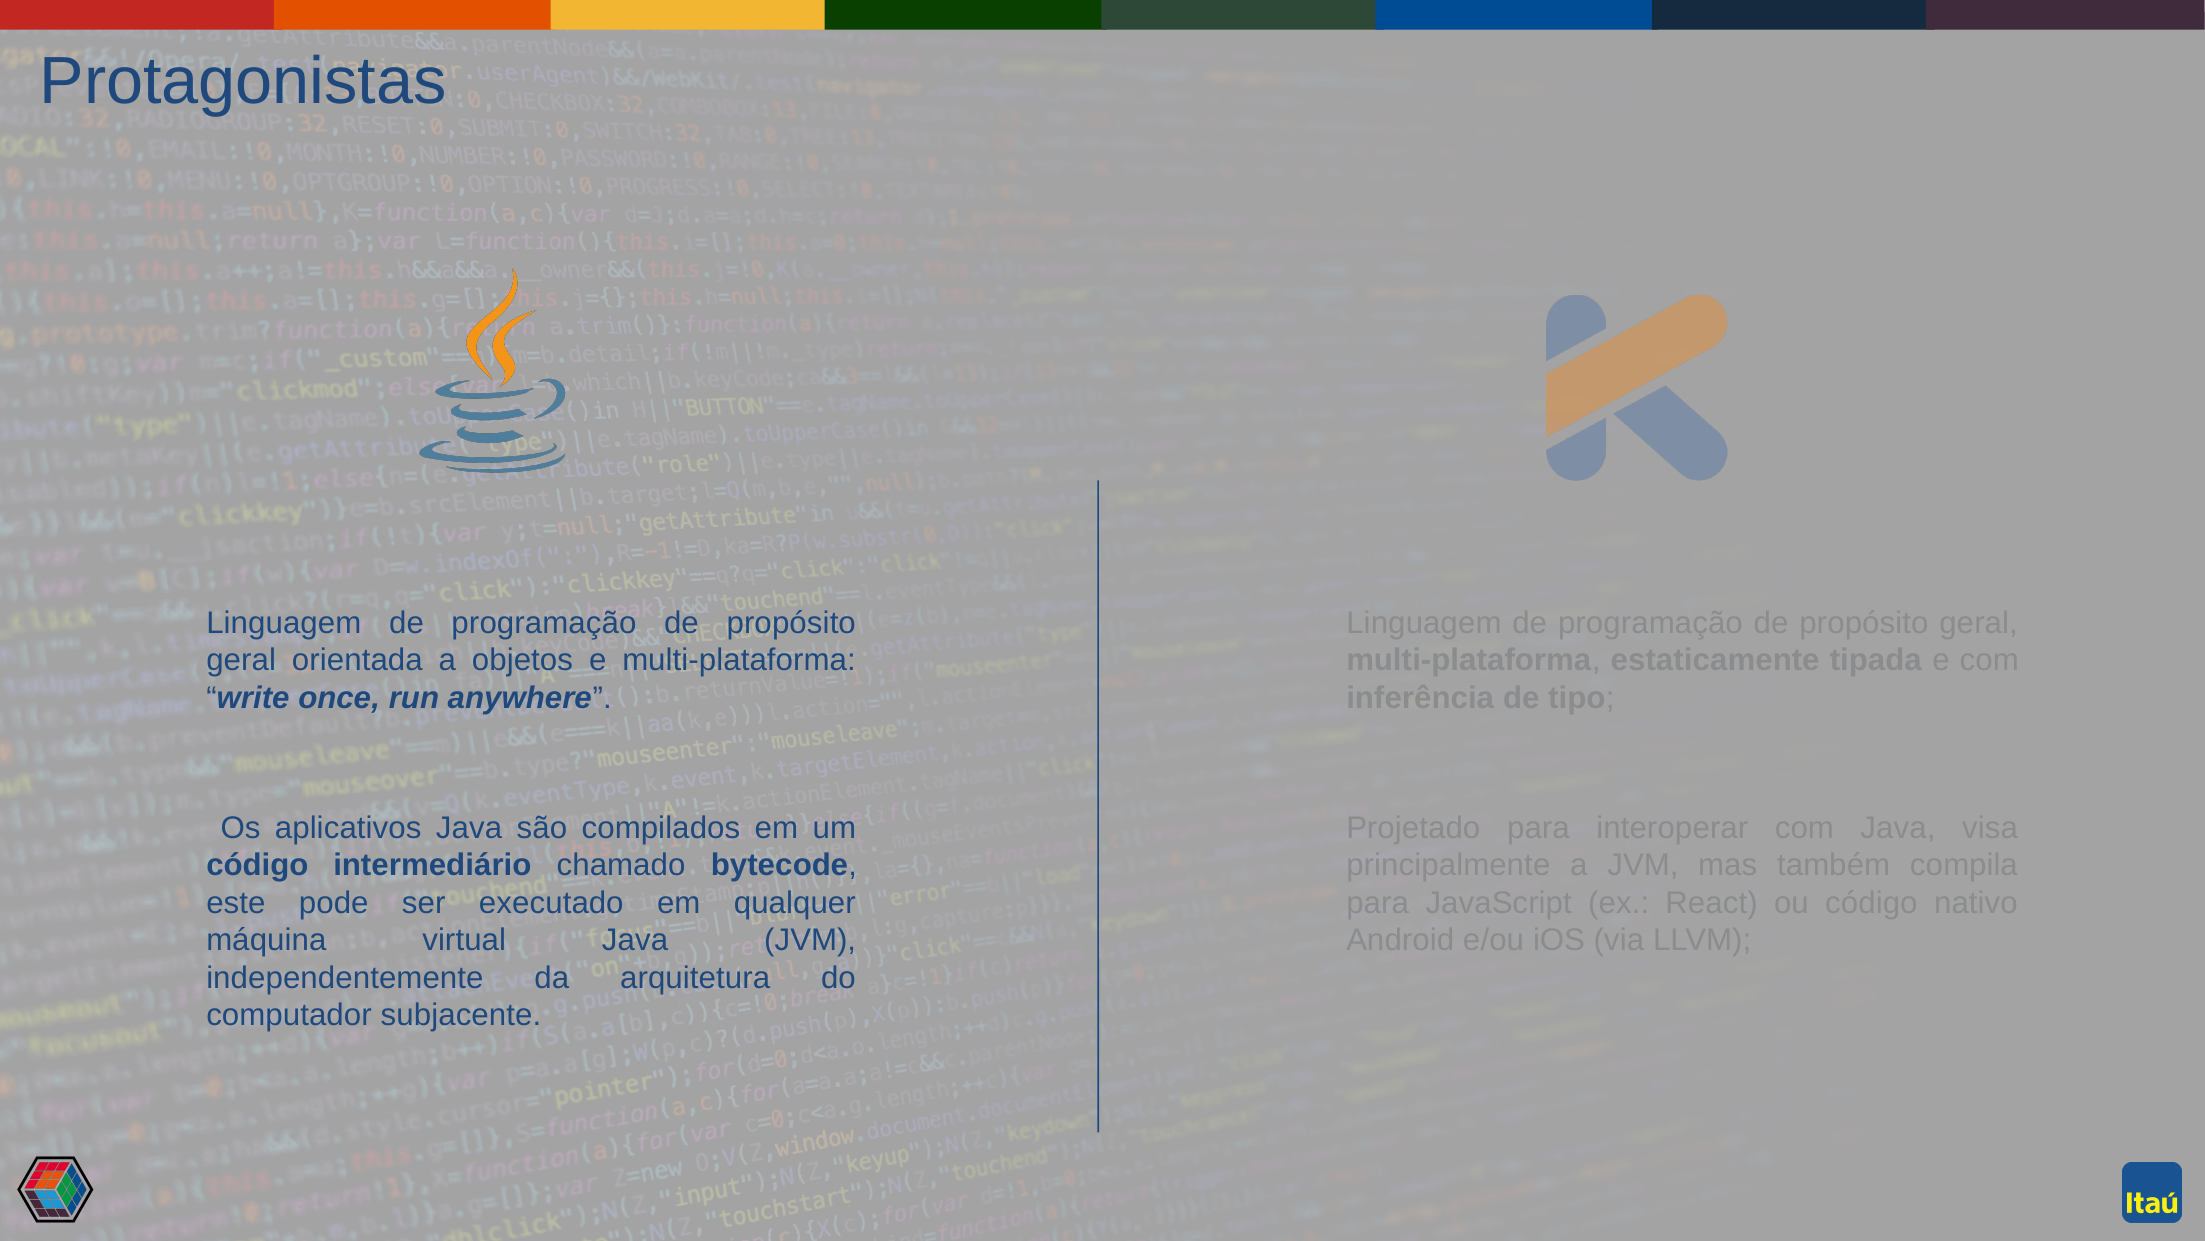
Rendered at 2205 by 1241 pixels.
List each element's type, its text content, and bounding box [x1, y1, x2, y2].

text_box Linguagem de programação de propósito geral orientada a objetos e multi-plataforma: “write once, run anywhere”. Os aplicativos Java são compilados em um código intermediário chamado bytecode, este pode ser executado em qualquer máquina virtual Java (JVM), independentemente da arquitetura do computador subjacente. [191, 594, 872, 1091]
text_box Linguagem de programação de propósito geral, multi-plataforma, estaticamente tipada e com inferência de tipo; Projetado para interoperar com Java, visa principalmente a JVM, mas também compila para JavaScript (ex.: React) ou código nativo Android e/ou iOS (via LLVM); [1331, 594, 2034, 1021]
text_box Protagonistas [39, 25, 878, 127]
picture [415, 268, 570, 481]
picture [2122, 1162, 2182, 1223]
picture [1543, 295, 1730, 481]
picture [15, 1149, 95, 1229]
